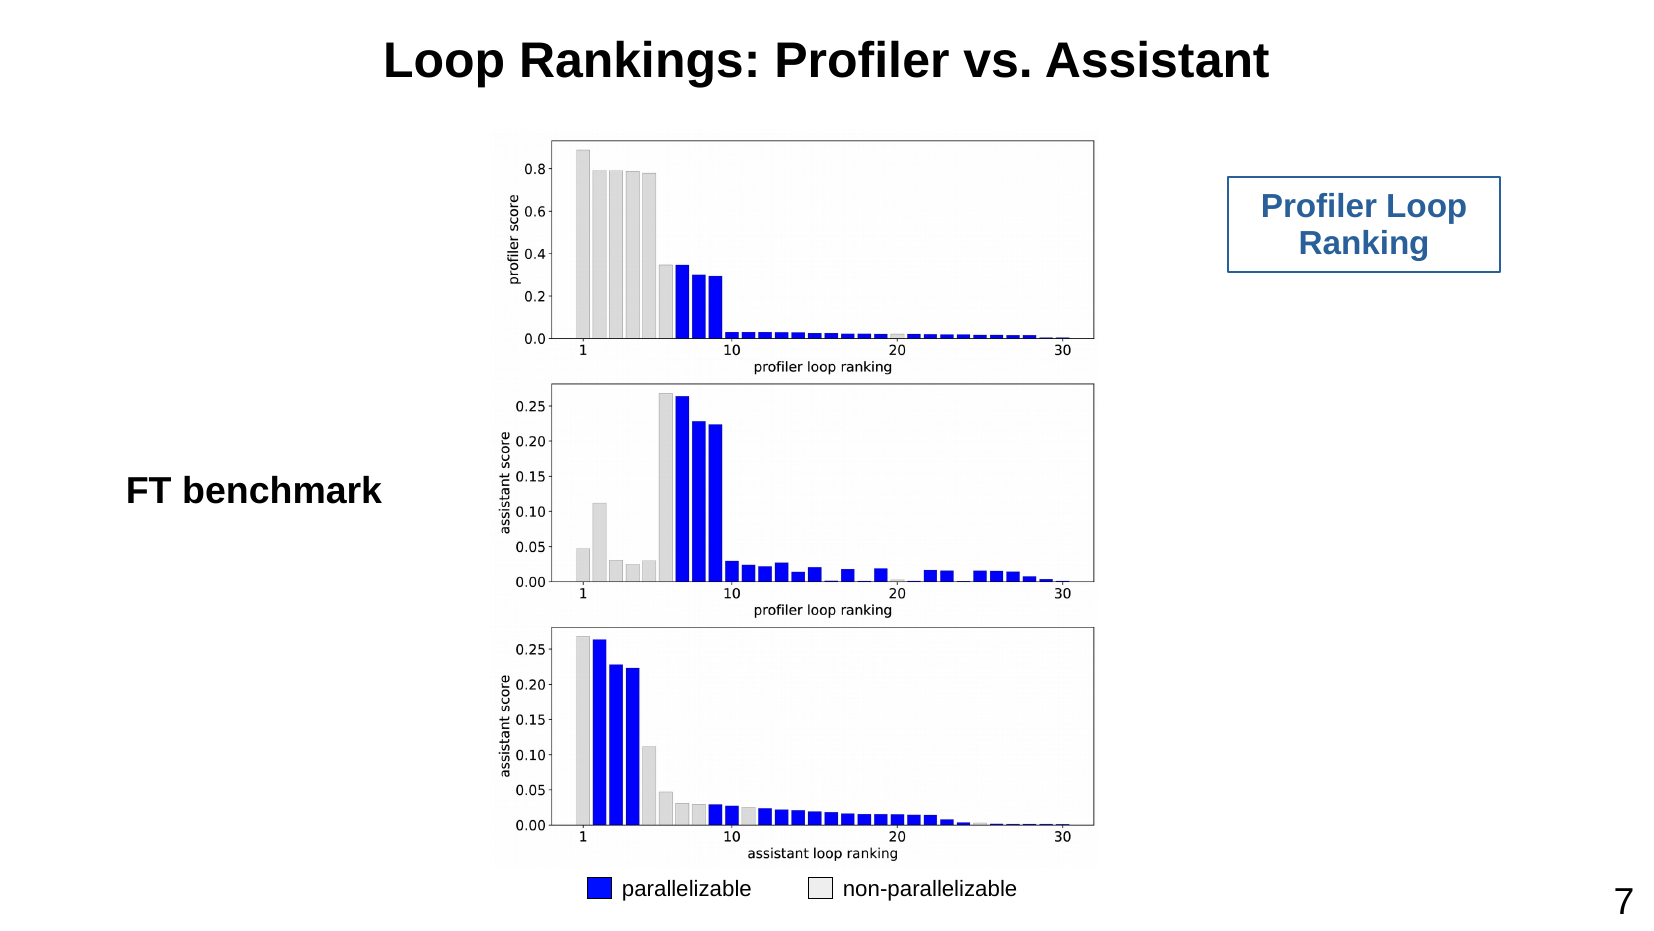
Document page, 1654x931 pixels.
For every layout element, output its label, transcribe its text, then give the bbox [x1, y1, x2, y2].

text_box Profiler Loop Ranking [1228, 177, 1501, 272]
text_box FT benchmark [47, 141, 461, 839]
text_box Loop Rankings: Profiler vs. Assistant [0, 2, 1654, 119]
picture [484, 129, 1099, 920]
text_box 7 [1594, 873, 1654, 931]
